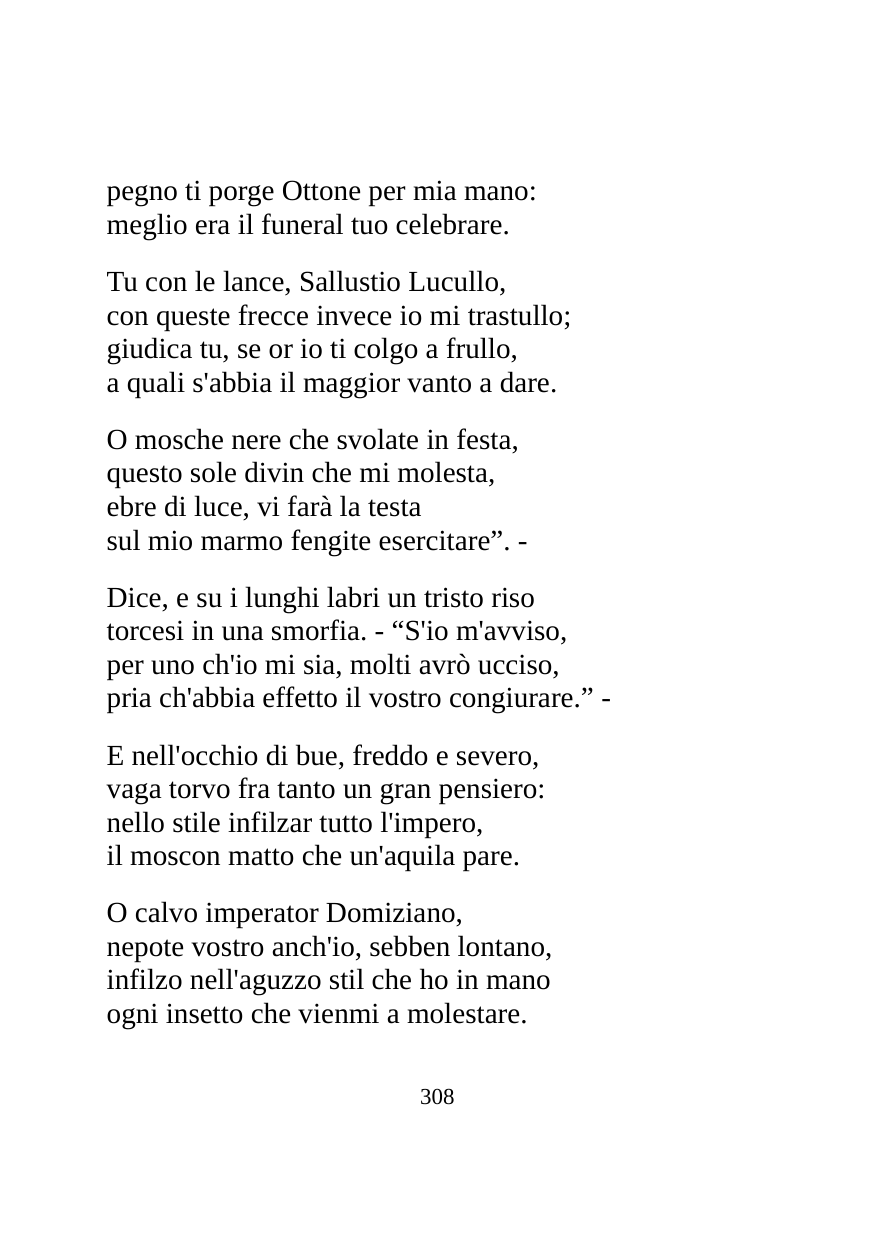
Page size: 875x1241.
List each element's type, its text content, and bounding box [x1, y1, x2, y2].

text pria ch'abbia effetto il vostro congiurare.” - [106, 680, 768, 714]
text sul mio marmo fengite esercitare”. - [106, 523, 768, 556]
text ogni insetto che vienmi a molestare. [106, 996, 768, 1029]
text torcesi in una smorfia. - “S'io m'avviso, [106, 613, 768, 647]
text nepote vostro anch'io, sebben lontano, [106, 929, 768, 962]
text Tu con le lance, Sallustio Lucullo, [106, 264, 768, 298]
text O mosche nere che svolate in festa, [106, 422, 768, 456]
text pegno ti porge Ottone per mia mano: [106, 173, 768, 207]
text E nell'occhio di bue, freddo e severo, [106, 738, 768, 771]
text vaga torvo fra tanto un gran pensiero: [106, 771, 768, 805]
text meglio era il funeral tuo celebrare. [106, 207, 768, 241]
text con queste frecce invece io mi trastullo; [106, 298, 768, 331]
text a quali s'abbia il maggior vanto a dare. [106, 365, 768, 398]
text questo sole divin che mi molesta, [106, 456, 768, 489]
text infilzo nell'aguzzo stil che ho in mano [106, 962, 768, 996]
text Dice, e su i lunghi labri un tristo riso [106, 580, 768, 613]
text nello stile infilzar tutto l'impero, [106, 805, 768, 838]
text O calvo imperator Domiziano, [106, 895, 768, 929]
text per uno ch'io mi sia, molti avrò ucciso, [106, 647, 768, 680]
text giudica tu, se or io ti colgo a frullo, [106, 331, 768, 365]
text ebre di luce, vi farà la testa [106, 489, 768, 523]
text il moscon matto che un'aquila pare. [106, 838, 768, 872]
